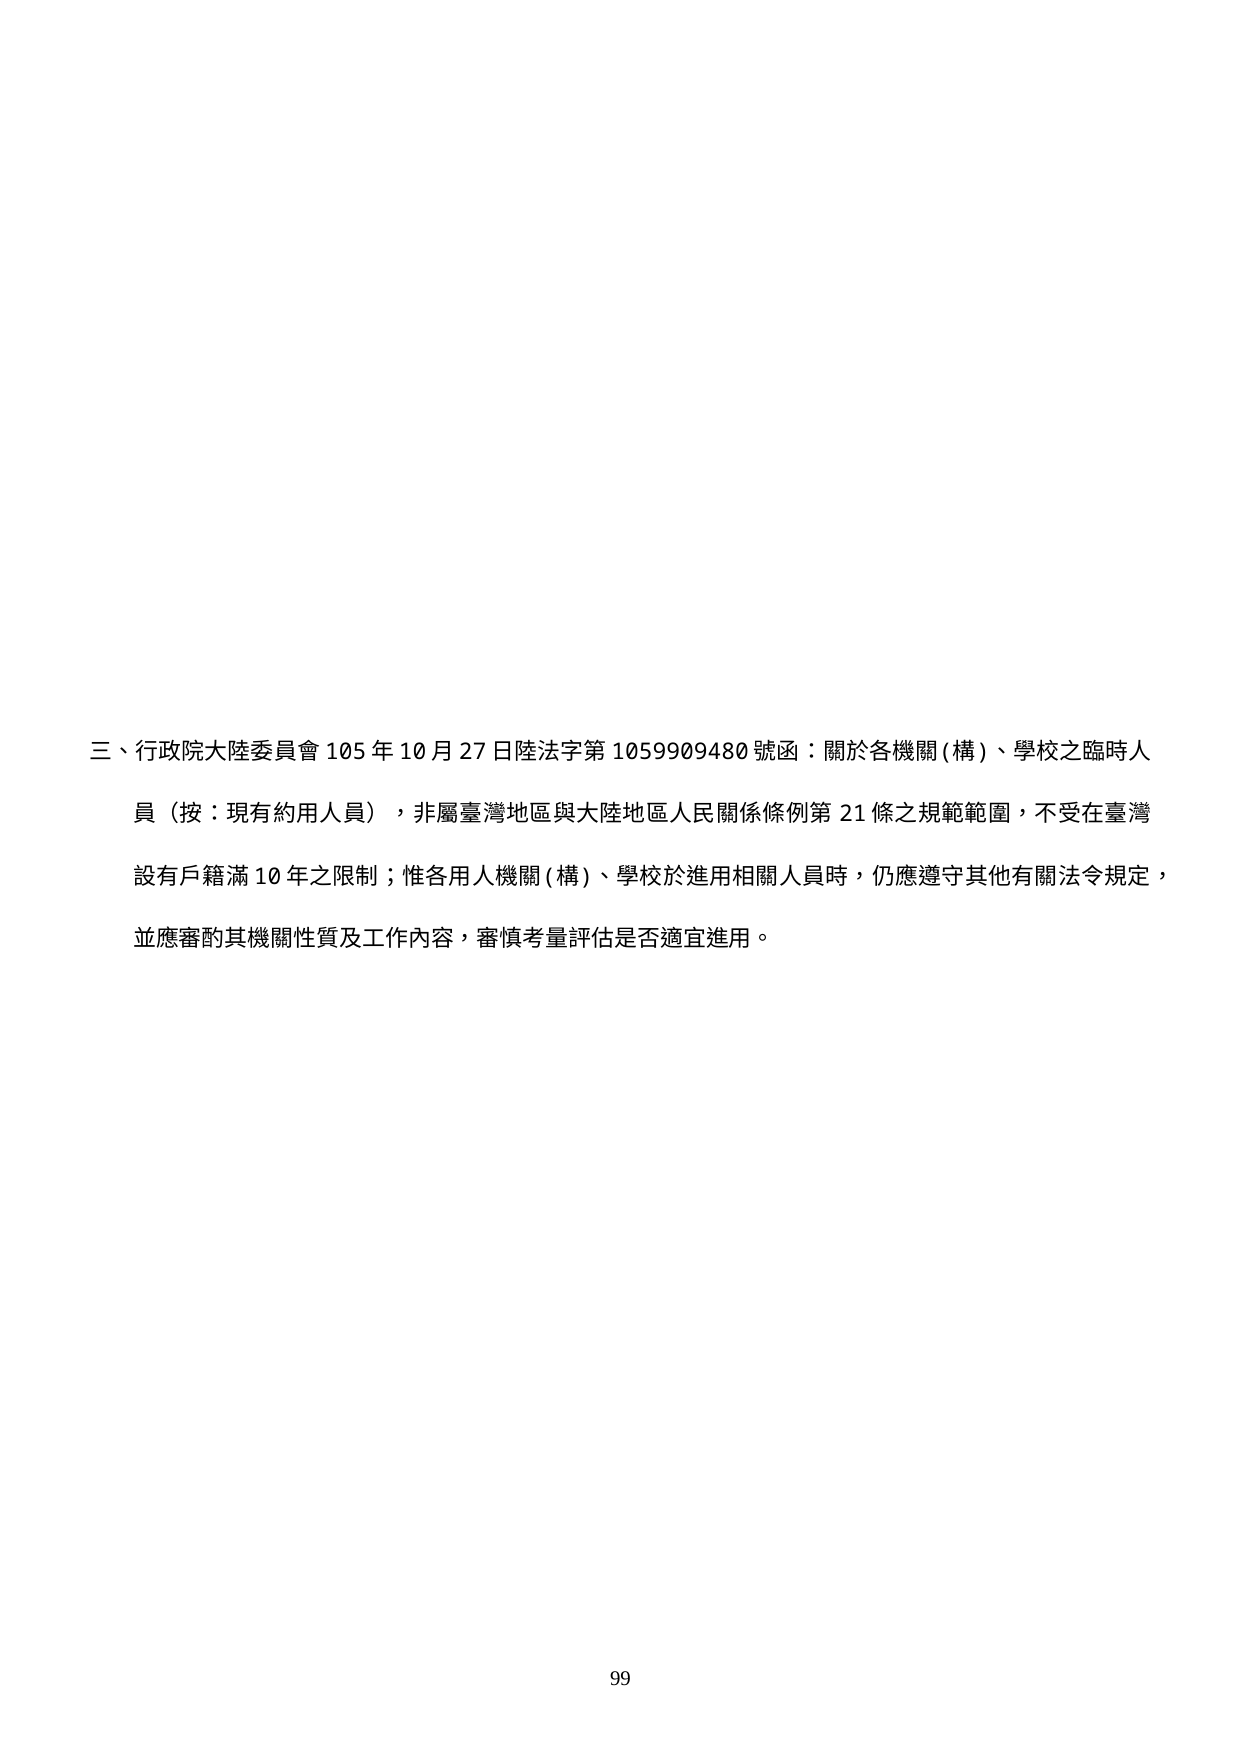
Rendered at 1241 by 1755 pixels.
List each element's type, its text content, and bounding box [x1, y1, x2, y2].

text 三、行政院大陸委員會105年10月27日陸法字第1059909480號函：關於各機關(構)、學校之臨時人員（按：現有約用人員），非屬臺灣地區與大陸地區人民關係條例第21條之規範範圍，不受在臺灣設有戶籍滿10年之限制；惟各用人機關(構)、學校於進用相關人員時，仍應遵守其他有關法令規定，並應審酌其機關性質及工作內容，審慎考量評估是否適宜進用。 [89, 708, 1152, 958]
